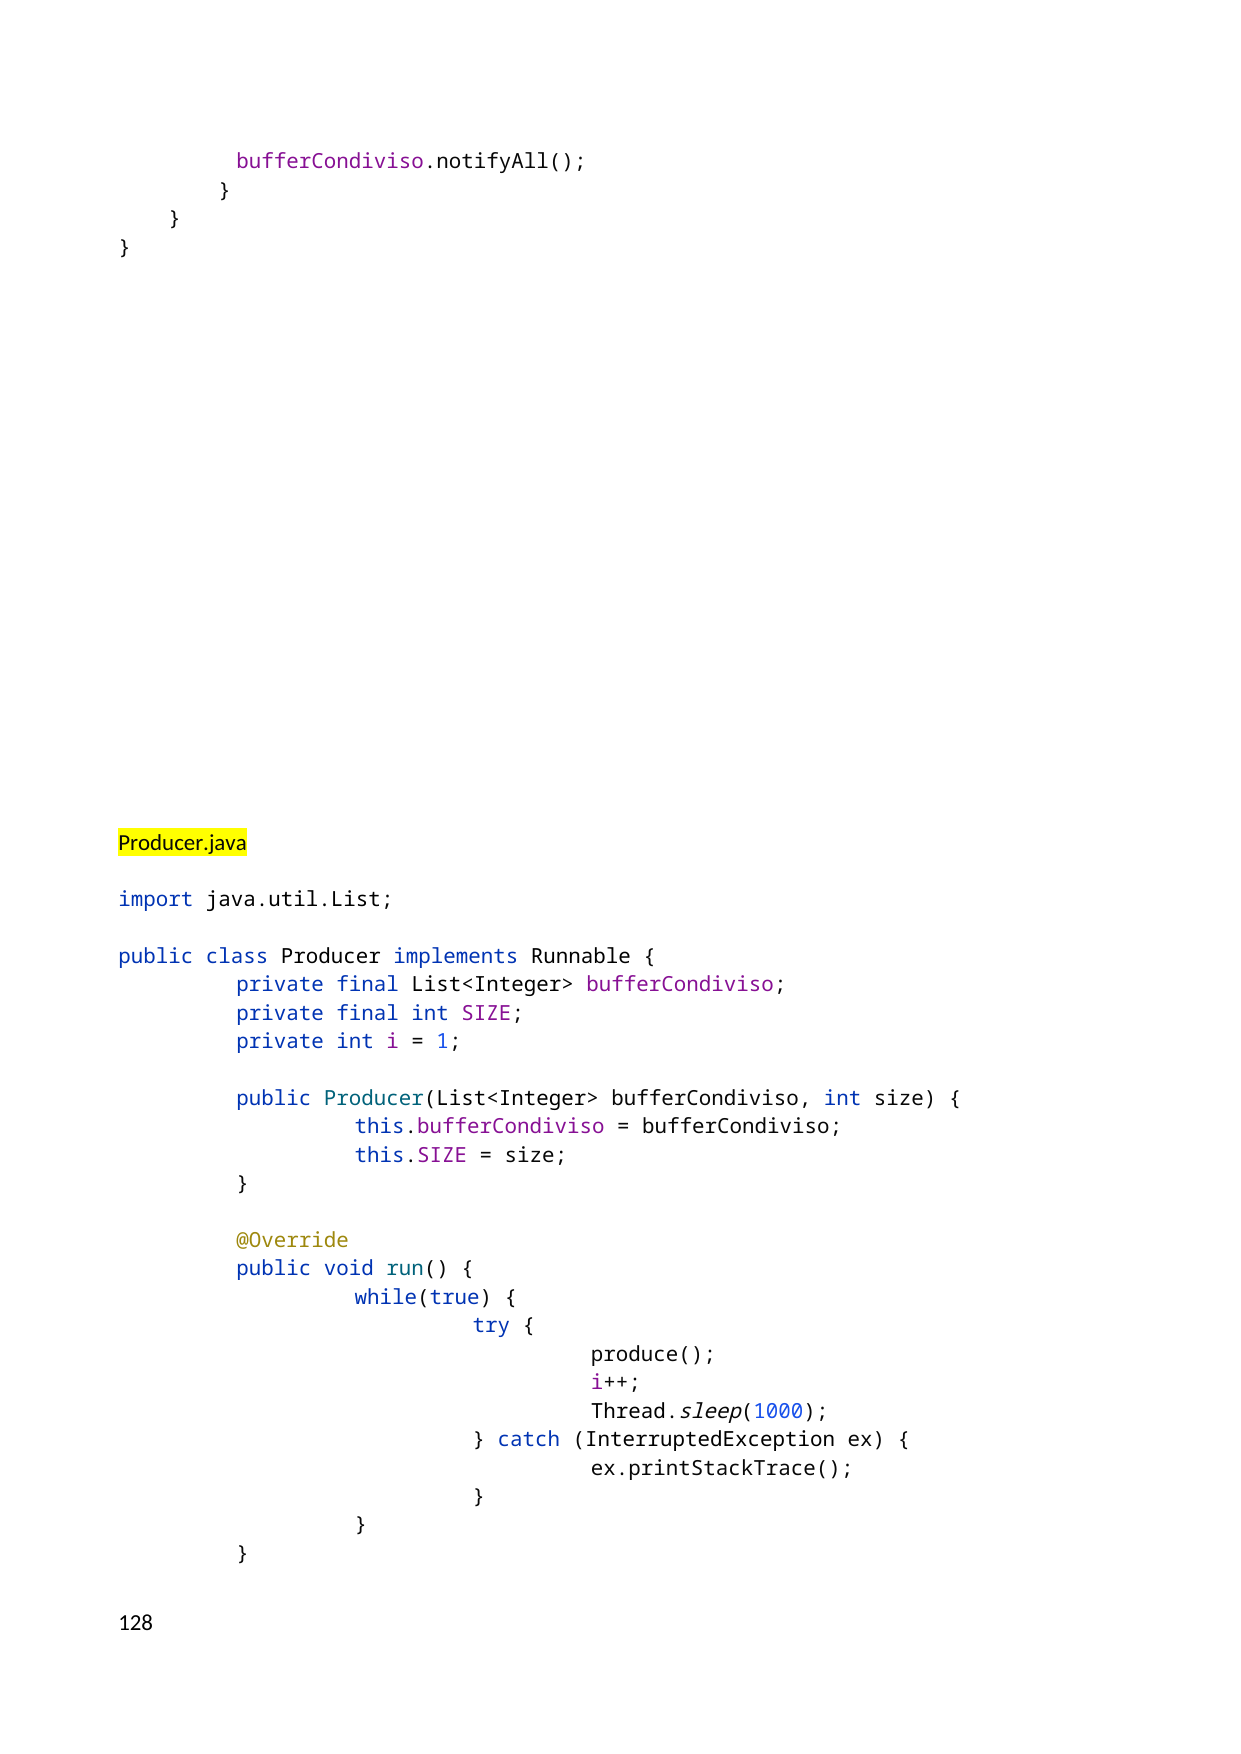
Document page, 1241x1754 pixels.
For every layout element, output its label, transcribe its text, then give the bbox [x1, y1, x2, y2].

text Producer.java [118, 828, 1122, 856]
text bufferCondiviso.notifyAll(); } } } [118, 118, 1122, 260]
text import java.util.List; public class Producer implements Runnable { private final List<Integer> bufferCondiviso; private final int SIZE; private int i = 1; public Producer(List<Integer> bufferCondiviso, int size) { this.bufferCondiviso = bufferCondiviso; this.SIZE = size; } @Override public void run() { while(true) { try { produce(); i++; Thread.sleep(1000); } catch (InterruptedException ex) { ex.printStackTrace(); } } } [118, 884, 1122, 1566]
